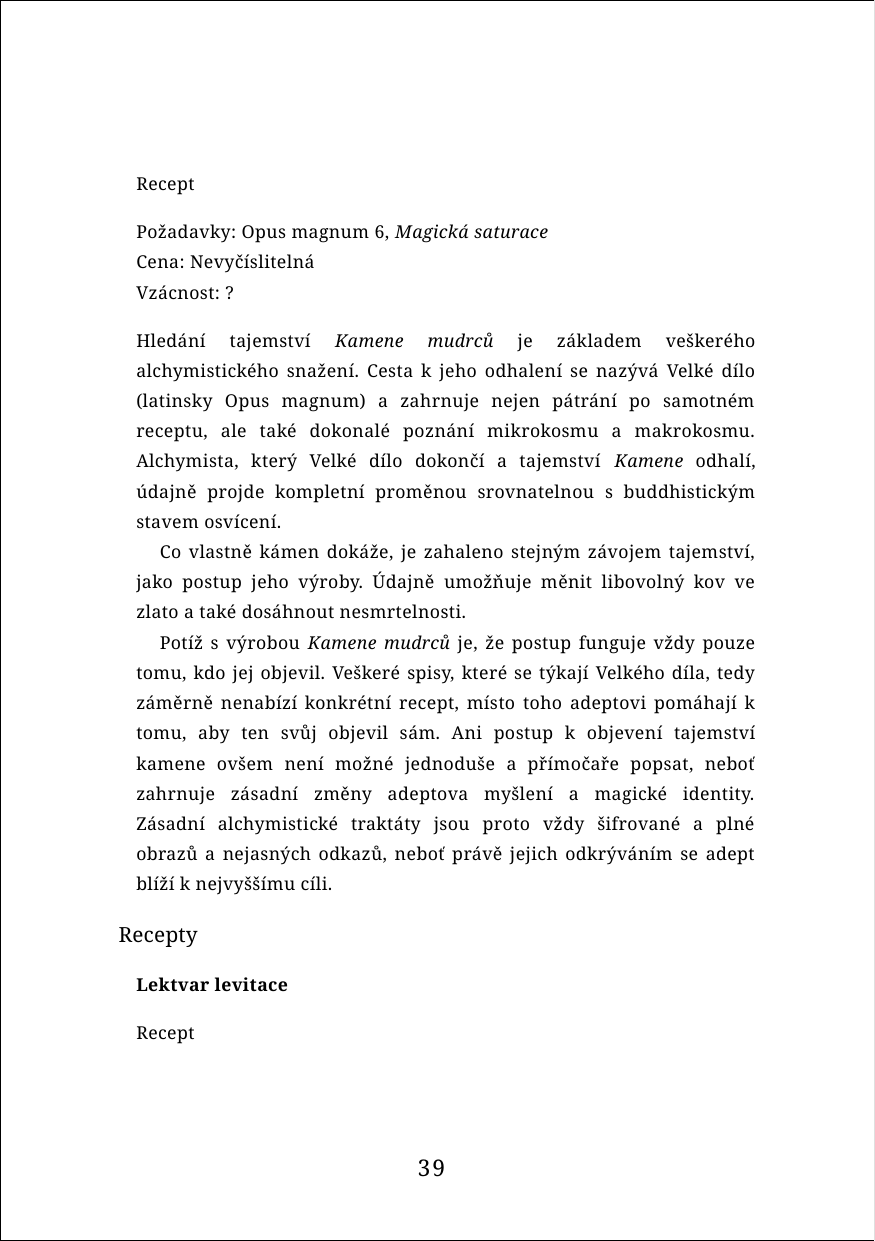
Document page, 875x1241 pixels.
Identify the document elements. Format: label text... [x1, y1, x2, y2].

text Recept [136, 1021, 756, 1045]
text Hledání tajemství Kamene mudrců je základem veškerého alchymistického snažení. Cesta k jeho odhalení se nazývá Velké dílo (latinsky Opus magnum) a zahrnuje nejen pátrání po samotném receptu, ale také dokonalé poznání mikrokosmu a makrokosmu. Alchymista, který Velké dílo dokončí a tajemství Kamene odhalí, údajně projde kompletní proměnou srovnatelnou s buddhistickým stavem osvícení. Co vlastně kámen dokáže, je zahaleno stejným závojem tajemství, jako postup jeho výroby. Údajně umožňuje měnit libovolný kov ve zlato a také dosáhnout nesmrtelnosti. Potíž s výrobou Kamene mudrců je, že postup funguje vždy pouze tomu, kdo jej objevil. Veškeré spisy, které se týkají Velkého díla, tedy záměrně nenabízí konkrétní recept, místo toho adeptovi pomáhají k tomu, aby ten svůj objevil sám. Ani postup k objevení tajemství kamene ovšem není možné jednoduše a přímočaře popsat, neboť zahrnuje zásadní změny adeptova myšlení a magické identity. Zásadní alchymistické traktáty jsou proto vždy šifrované a plné obrazů a nejasných odkazů, neboť právě jejich odkrýváním se adept blíží k nejvyššímu cíli. [136, 328, 756, 896]
text Recepty [118, 920, 756, 948]
text Lektvar levitace [136, 973, 756, 997]
text Požadavky: Opus magnum 6, Magická saturace Cena: Nevyčíslitelná Vzácnost: ? [136, 220, 756, 304]
text Recept [136, 172, 756, 196]
